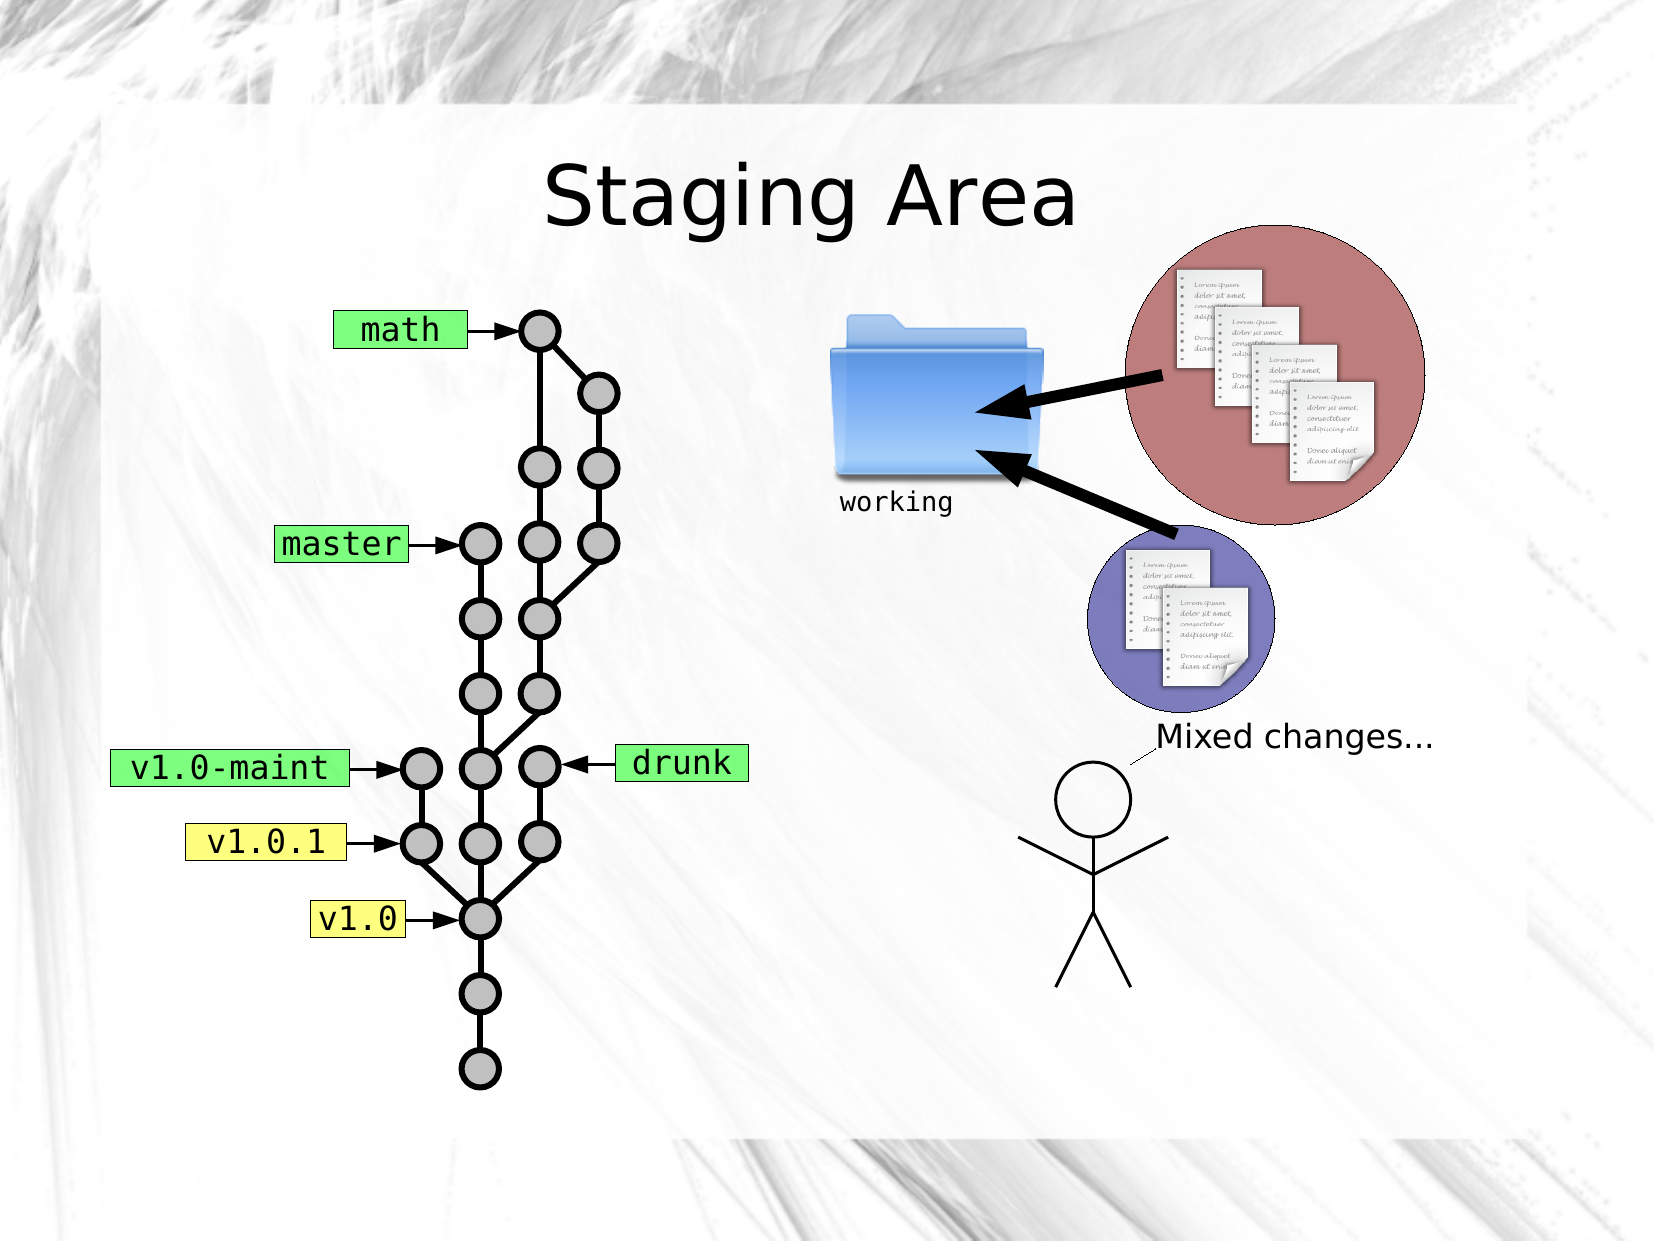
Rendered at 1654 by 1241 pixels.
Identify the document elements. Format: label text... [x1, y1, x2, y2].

text_box [580, 524, 618, 562]
text_box [461, 600, 500, 638]
text_box [461, 675, 500, 713]
text_box [461, 975, 500, 1013]
text_box [1125, 376, 1374, 526]
text_box [520, 600, 559, 638]
title Staging Area [118, 112, 1506, 281]
text_box [521, 312, 559, 350]
text_box [461, 750, 500, 788]
text_box math [333, 310, 468, 349]
text_box [521, 747, 559, 786]
text_box [461, 525, 500, 563]
text_box drunk [615, 744, 749, 782]
text_box [1176, 225, 1426, 474]
text_box [580, 374, 618, 412]
text_box v1.0.1 [185, 823, 347, 861]
text_box [520, 675, 559, 713]
text_box Mixed changes... [1140, 710, 1451, 765]
text_box [402, 825, 441, 863]
text_box [461, 900, 500, 938]
text_box v1.0-maint [110, 749, 350, 787]
text_box [461, 825, 500, 863]
text_box [1127, 525, 1276, 667]
text_box [520, 448, 559, 486]
picture [0, 0, 1654, 1241]
text_box [521, 823, 559, 861]
text_box master [274, 525, 409, 563]
text_box [1125, 276, 1162, 376]
text_box [461, 1050, 500, 1088]
text_box [520, 523, 559, 561]
text_box working [825, 478, 969, 526]
text_box [1087, 556, 1239, 710]
text_box [402, 750, 441, 788]
text_box v1.0 [310, 900, 406, 938]
text_box [580, 449, 618, 487]
